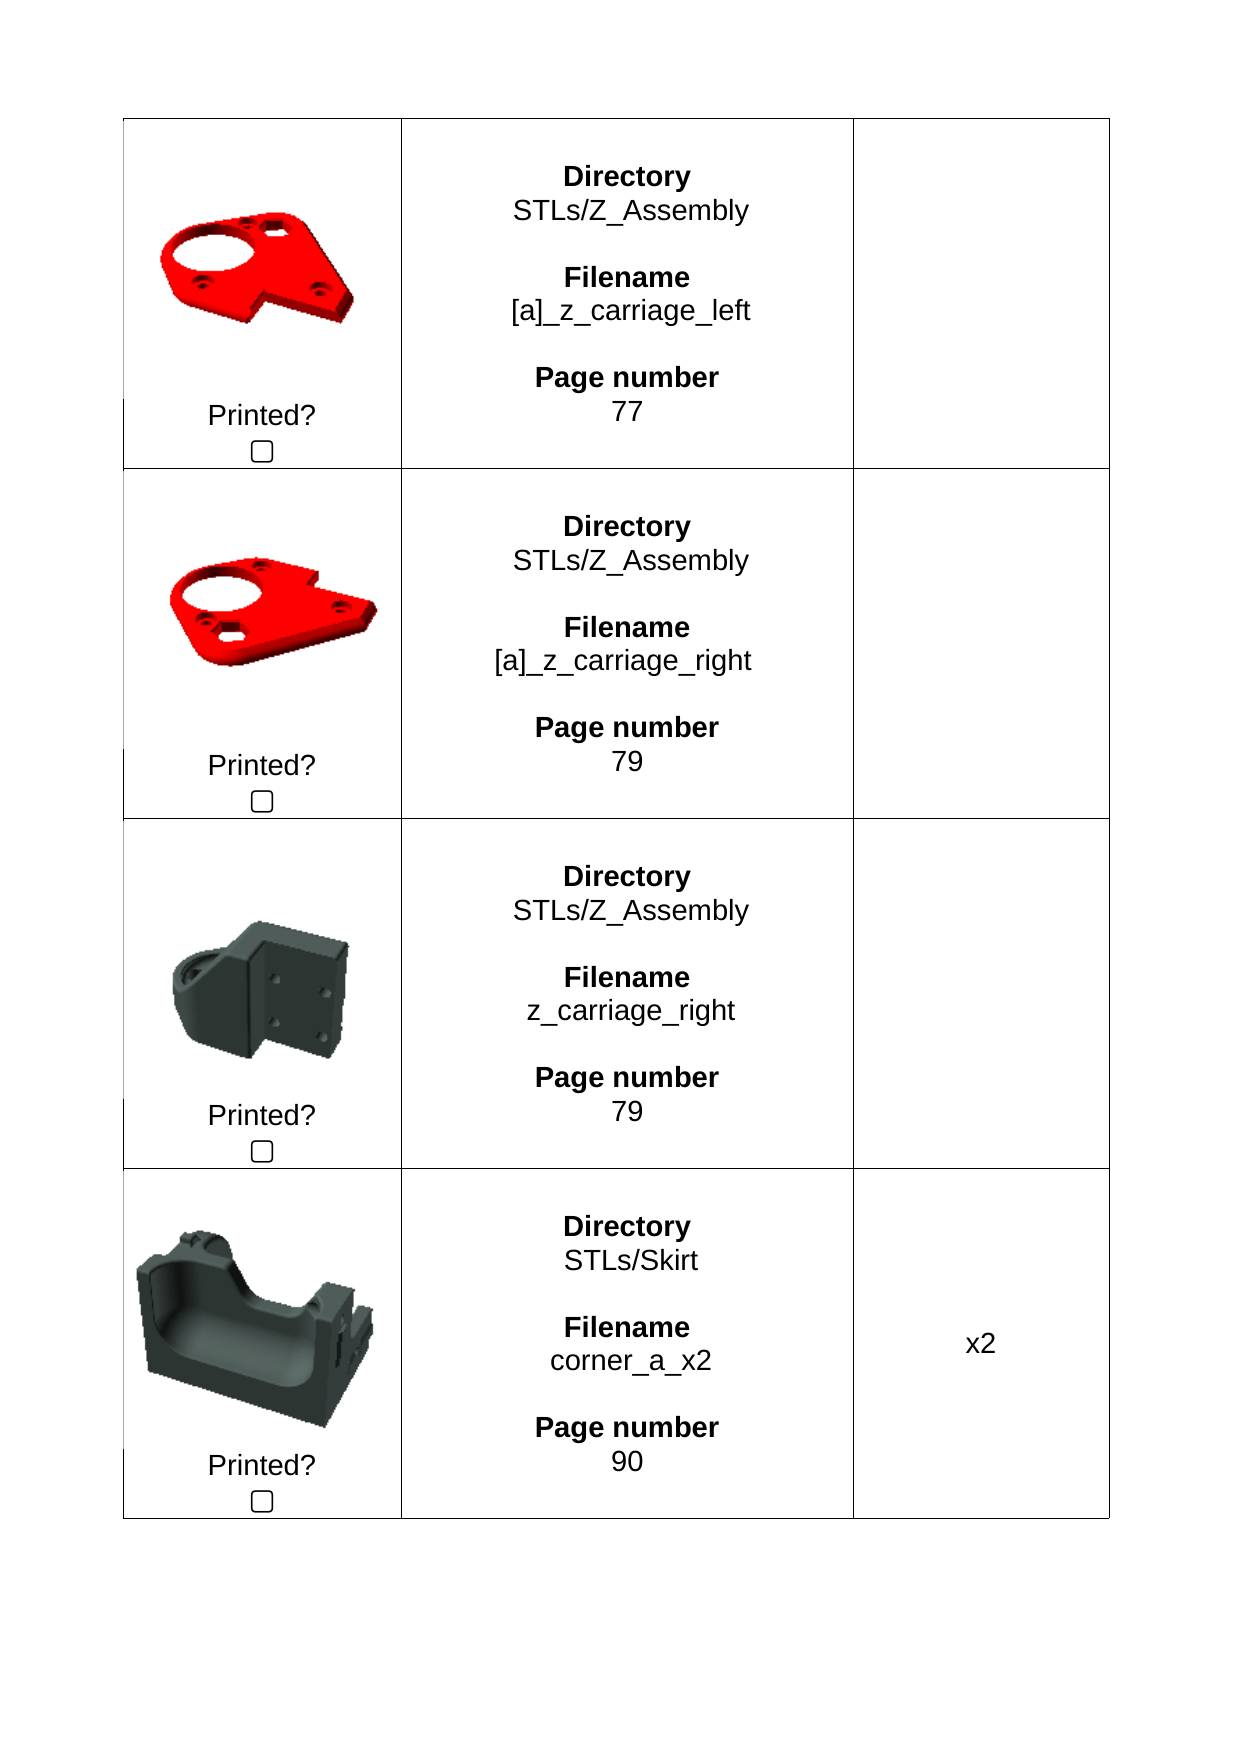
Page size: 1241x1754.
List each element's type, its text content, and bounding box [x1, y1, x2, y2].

table_cell [854, 469, 1109, 818]
table_cell x2 [854, 1169, 1109, 1518]
picture [123, 121, 401, 399]
table_cell Printed? ▢ [124, 1449, 401, 1518]
picture [123, 471, 401, 749]
table_cell Directory STLs/Z_Assembly Filename [a]_z_carriage_right Page number 79 [402, 469, 853, 818]
table_cell [854, 119, 1109, 468]
table_cell Directory STLs/Z_Assembly Filename z_carriage_right Page number 79 [402, 819, 853, 1168]
picture [123, 821, 401, 1099]
table_cell Directory STLs/Skirt Filename corner_a_x2 Page number 90 [402, 1169, 853, 1518]
table_cell Printed? ▢ [124, 749, 401, 818]
table_cell Printed? ▢ [124, 399, 401, 468]
table_cell [854, 819, 1109, 1168]
table_cell Directory STLs/Z_Assembly Filename [a]_z_carriage_left Page number 77 [402, 119, 853, 468]
table_cell Printed? ▢ [124, 1099, 401, 1168]
picture [123, 1171, 401, 1449]
